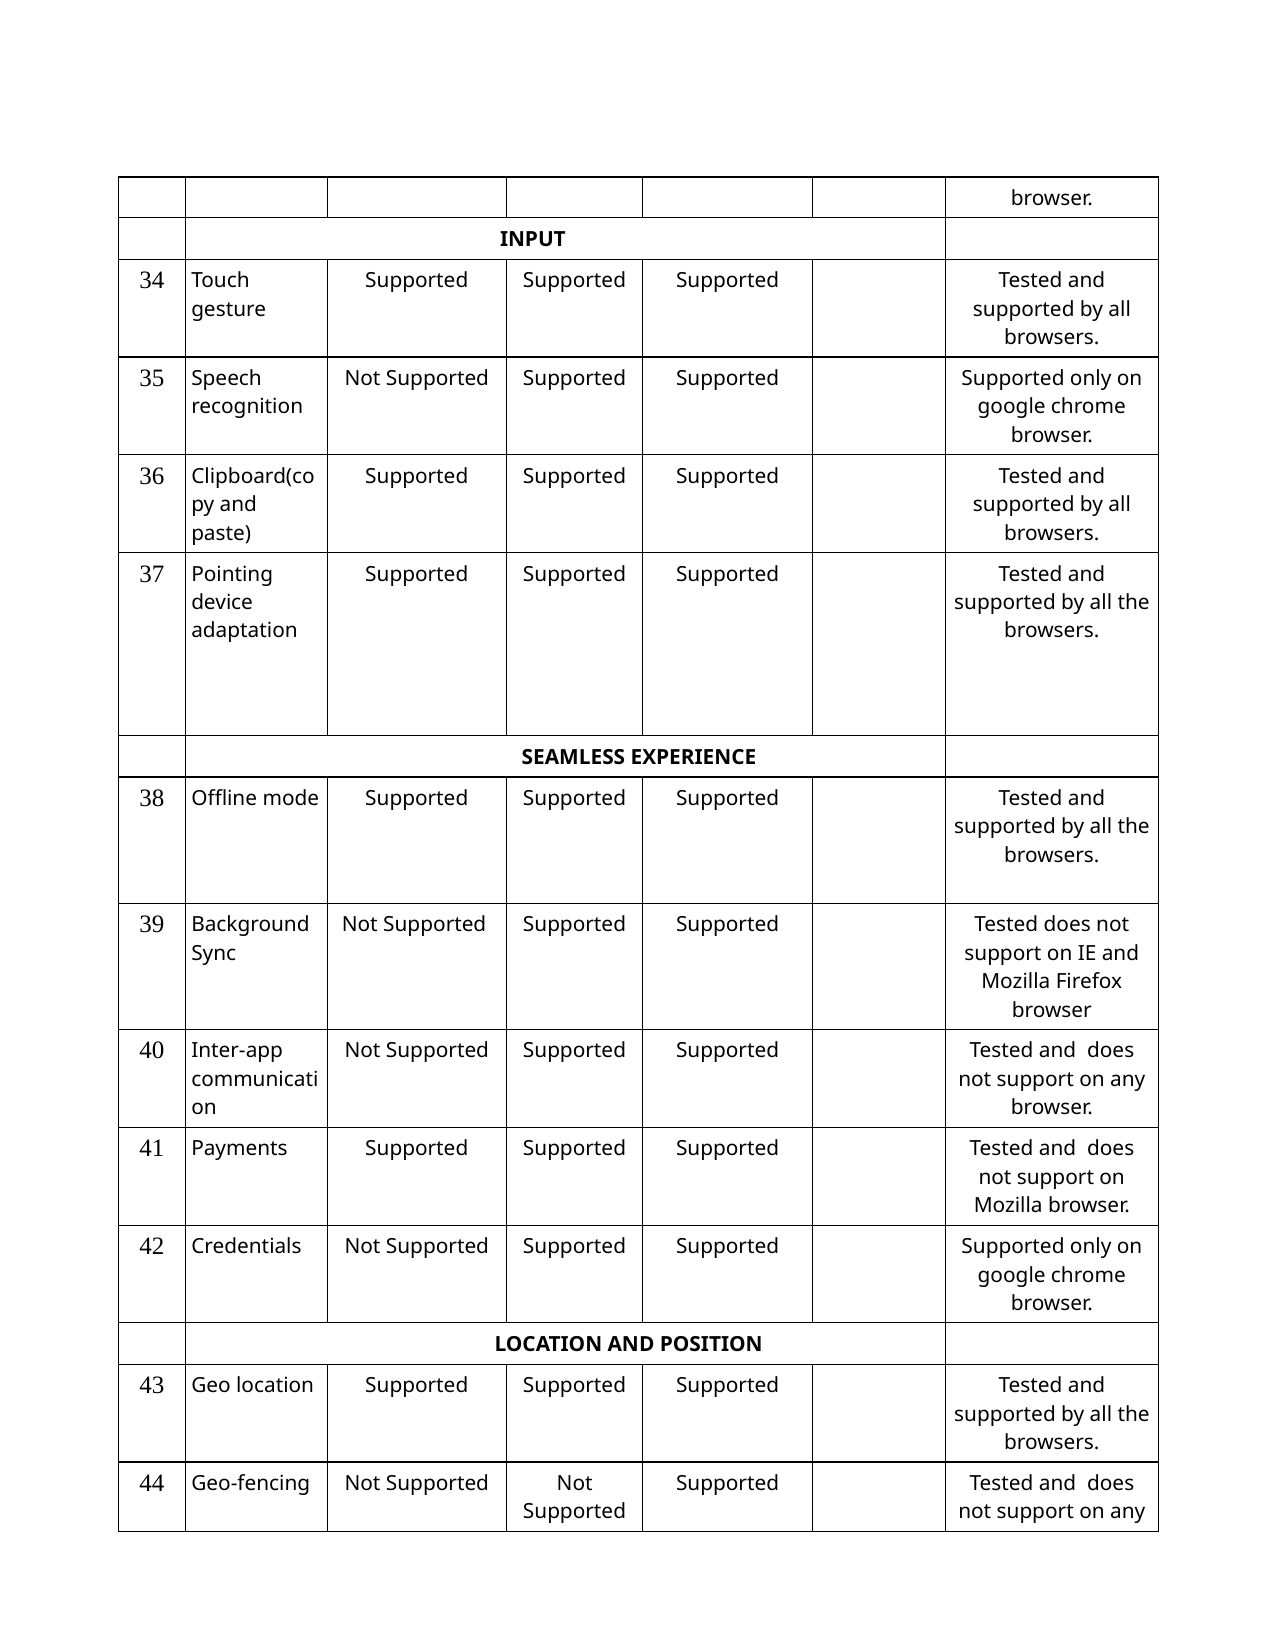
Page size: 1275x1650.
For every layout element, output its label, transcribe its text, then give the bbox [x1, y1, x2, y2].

table_cell SEAMLESS EXPERIENCE [186, 736, 945, 776]
table_cell Supported [507, 1226, 642, 1322]
table_cell [328, 178, 506, 217]
table_cell [946, 736, 1158, 776]
table_cell Not Supported [328, 904, 506, 1029]
table_cell Supported only on google chrome browser. [946, 1226, 1158, 1322]
table_cell Supported [643, 455, 812, 552]
table_cell 39 [119, 904, 185, 1029]
table_cell [813, 1463, 945, 1531]
table_cell Supported [643, 904, 812, 1029]
table_cell 35 [119, 358, 185, 454]
table_cell Tested and does not support on any [946, 1463, 1158, 1531]
table_cell Supported [507, 260, 642, 356]
table_cell Tested and supported by all browsers. [946, 260, 1158, 356]
table_cell Supported [643, 1226, 812, 1322]
table_cell [186, 178, 327, 217]
table_cell Background Sync [186, 904, 327, 1029]
table_cell Supported [643, 553, 812, 735]
table_cell Supported [507, 904, 642, 1029]
table_cell Supported [507, 1030, 642, 1127]
table_cell 38 [119, 778, 185, 903]
table_cell Geo-fencing [186, 1463, 327, 1531]
table_cell 42 [119, 1226, 185, 1322]
table_cell [946, 1323, 1158, 1363]
table_cell [946, 218, 1158, 258]
table_cell [507, 178, 642, 217]
table_cell Tested does not support on IE and Mozilla Firefox browser [946, 904, 1158, 1029]
table_cell Tested and does not support on any browser. [946, 1030, 1158, 1127]
table_cell Supported [507, 778, 642, 903]
table_cell [813, 553, 945, 735]
table_cell [813, 1128, 945, 1224]
table_cell Credentials [186, 1226, 327, 1322]
table_cell Not Supported [328, 1226, 506, 1322]
table_cell [643, 178, 812, 217]
table_cell [813, 1365, 945, 1461]
table_cell Supported [643, 1463, 812, 1531]
table_cell Supported [328, 553, 506, 735]
table_cell Tested and supported by all browsers. [946, 455, 1158, 552]
table_cell Inter-app communication [186, 1030, 327, 1127]
table_cell 44 [119, 1463, 185, 1531]
table_cell Supported [328, 455, 506, 552]
table_cell [813, 358, 945, 454]
table_cell Supported [507, 553, 642, 735]
table_cell Not Supported [507, 1463, 642, 1531]
table_cell 34 [119, 260, 185, 356]
table_cell Not Supported [328, 1030, 506, 1127]
table_cell [813, 455, 945, 552]
table_cell Supported [507, 1365, 642, 1461]
table_cell Touch gesture [186, 260, 327, 356]
table_cell 43 [119, 1365, 185, 1461]
table_cell Supported [643, 1365, 812, 1461]
table_cell [813, 778, 945, 903]
table_cell Supported [643, 1128, 812, 1224]
table_cell Speech recognition [186, 358, 327, 454]
table_cell [813, 178, 945, 217]
table_cell INPUT [186, 218, 945, 258]
table_cell Tested and does not support on Mozilla browser. [946, 1128, 1158, 1224]
table_cell [119, 218, 185, 258]
table_cell Clipboard(copy and paste) [186, 455, 327, 552]
table_cell browser. [946, 178, 1158, 217]
table_cell 37 [119, 553, 185, 735]
table_cell Supported [328, 1128, 506, 1224]
table_cell Supported [328, 1365, 506, 1461]
table_cell Geo location [186, 1365, 327, 1461]
table_cell Supported [643, 1030, 812, 1127]
table_cell Supported [507, 358, 642, 454]
table_cell [119, 178, 185, 217]
table_cell Supported [507, 455, 642, 552]
table_cell Supported [643, 778, 812, 903]
table_cell [813, 1226, 945, 1322]
table_cell Supported [643, 260, 812, 356]
table_cell Supported [328, 260, 506, 356]
table_cell [813, 260, 945, 356]
table_cell Supported [643, 358, 812, 454]
table_cell [119, 736, 185, 776]
table_cell Tested and supported by all the browsers. [946, 778, 1158, 903]
table_cell Supported only on google chrome browser. [946, 358, 1158, 454]
table_cell 36 [119, 455, 185, 552]
table_cell Pointing device adaptation [186, 553, 327, 735]
table_cell 40 [119, 1030, 185, 1127]
table_cell 41 [119, 1128, 185, 1224]
table_cell [119, 1323, 185, 1363]
table_cell Tested and supported by all the browsers. [946, 1365, 1158, 1461]
table_cell [813, 904, 945, 1029]
table_cell Supported [328, 778, 506, 903]
table_cell Tested and supported by all the browsers. [946, 553, 1158, 735]
table_cell Not Supported [328, 358, 506, 454]
table_cell Offline mode [186, 778, 327, 903]
table_cell Supported [507, 1128, 642, 1224]
table_cell Payments [186, 1128, 327, 1224]
table_cell [813, 1030, 945, 1127]
table_cell LOCATION AND POSITION [186, 1323, 945, 1363]
table_cell Not Supported [328, 1463, 506, 1531]
